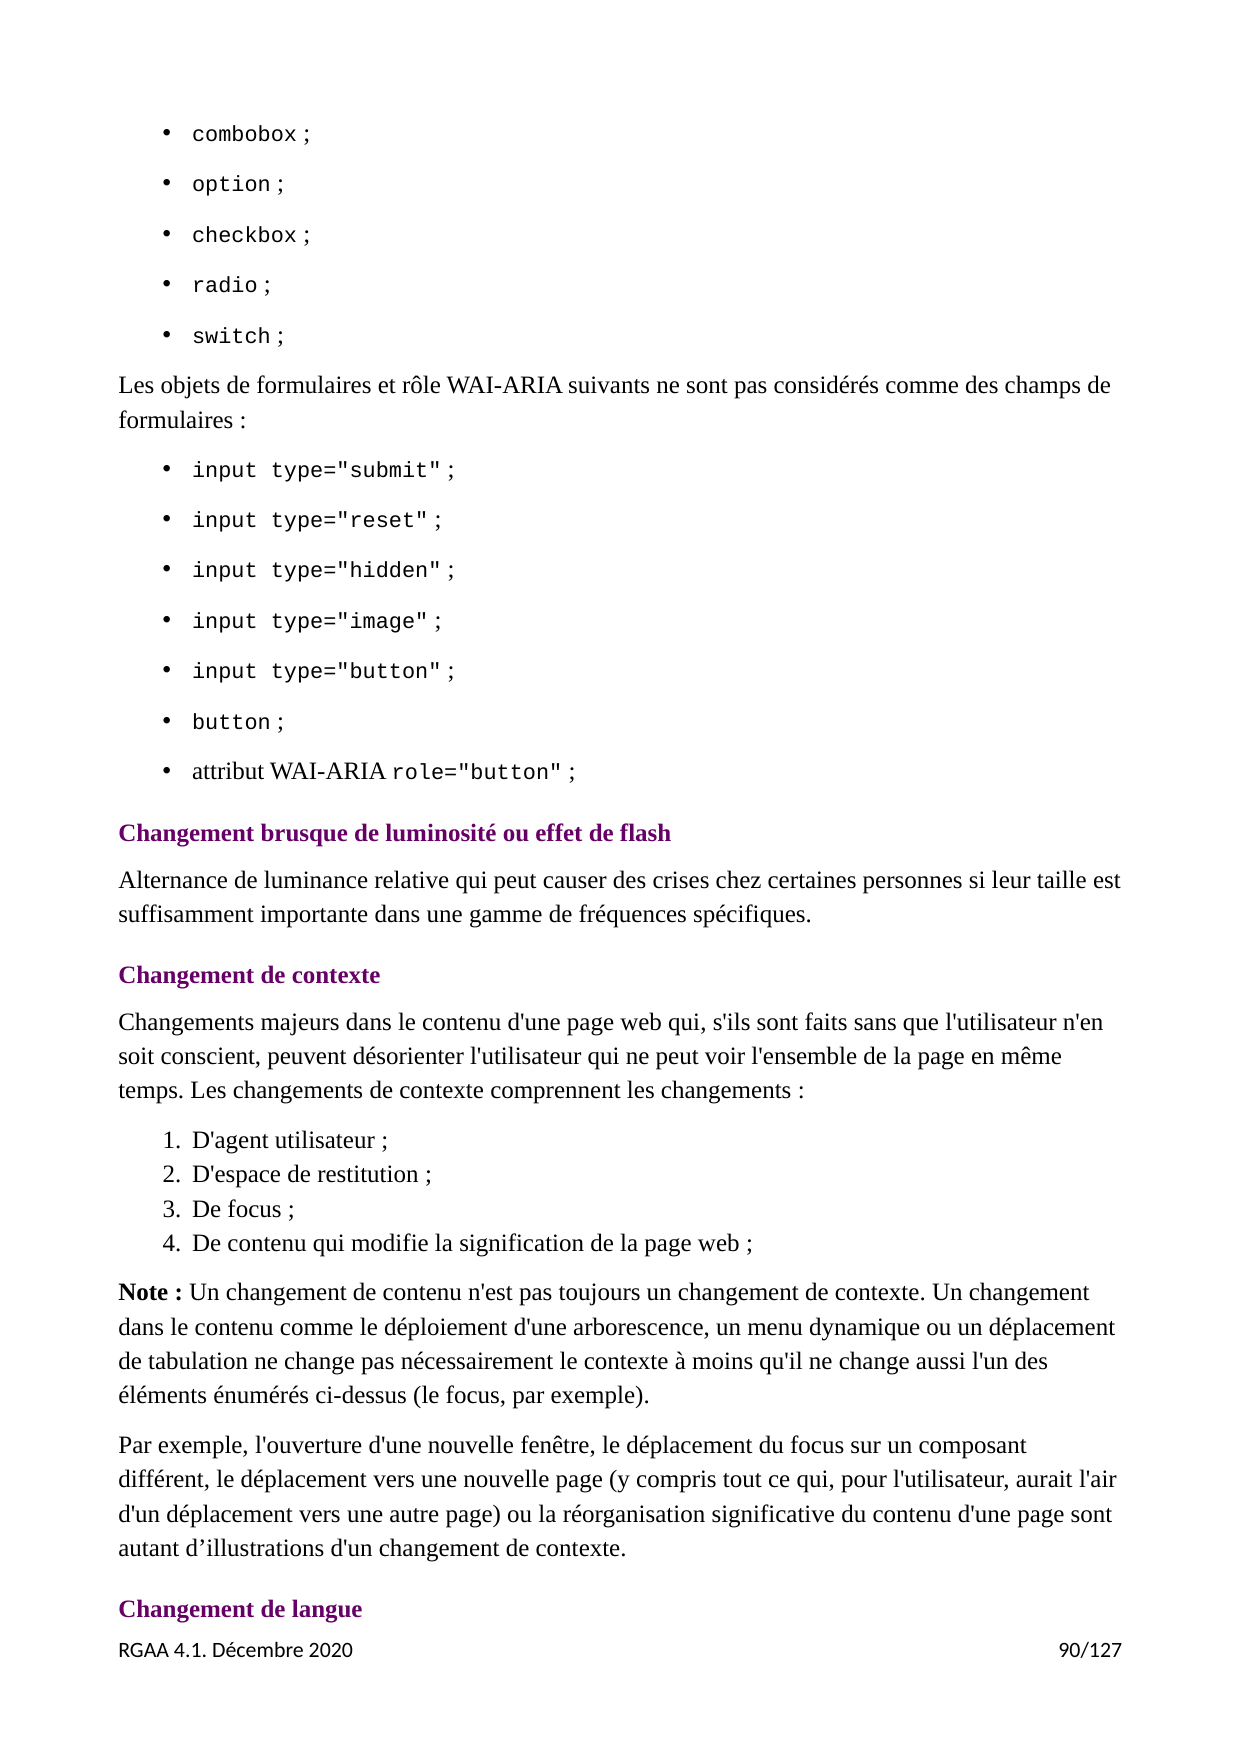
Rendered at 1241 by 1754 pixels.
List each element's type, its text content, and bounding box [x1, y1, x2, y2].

list input type="button" ; [162, 655, 1122, 685]
list input type="image" ; [162, 605, 1122, 635]
list input type="submit" ; [162, 454, 1122, 484]
list radio ; [162, 269, 1122, 299]
text Changements majeurs dans le contenu d'une page web qui, s'ils sont faits sans que l'utilisateur n'en soit conscient, peuvent désorienter l'utilisateur qui ne peut voir l'ensemble de la page en même temps. Les changements de contexte comprennent les changements : [118, 1007, 1122, 1104]
text Les objets de formulaires et rôle WAI-ARIA suivants ne sont pas considérés comme des champs de formulaires : [118, 370, 1122, 433]
list De focus ; [162, 1194, 1122, 1222]
list input type="reset" ; [162, 504, 1122, 534]
list De contenu qui modifie la signification de la page web ; [162, 1228, 1122, 1257]
text Par exemple, l'ouverture d'une nouvelle fenêtre, le déplacement du focus sur un composant différent, le déplacement vers une nouvelle page (y compris tout ce qui, pour l'utilisateur, aurait l'air d'un déplacement vers une autre page) ou la réorganisation significative du contenu d'une page sont autant d’illustrations d'un changement de contexte. [118, 1430, 1122, 1562]
list switch ; [162, 320, 1122, 350]
list D'espace de restitution ; [162, 1159, 1122, 1188]
text Alternance de luminance relative qui peut causer des crises chez certaines personnes si leur taille est suffisamment importante dans une gamme de fréquences spécifiques. [118, 865, 1122, 928]
list D'agent utilisateur ; [162, 1125, 1122, 1153]
list combobox ; [162, 118, 1122, 148]
list option ; [162, 168, 1122, 198]
list attribut WAI-ARIA role="button" ; [162, 756, 1122, 786]
subtitle Changement de langue [118, 1594, 1122, 1623]
text Note : Un changement de contenu n'est pas toujours un changement de contexte. Un changement dans le contenu comme le déploiement d'une arborescence, un menu dynamique ou un déplacement de tabulation ne change pas nécessairement le contexte à moins qu'il ne change aussi l'un des éléments énumérés ci-dessus (le focus, par exemple). [118, 1277, 1122, 1409]
list button ; [162, 706, 1122, 736]
list input type="hidden" ; [162, 554, 1122, 584]
list checkbox ; [162, 219, 1122, 249]
subtitle Changement brusque de luminosité ou effet de flash [118, 818, 1122, 847]
subtitle Changement de contexte [118, 960, 1122, 989]
